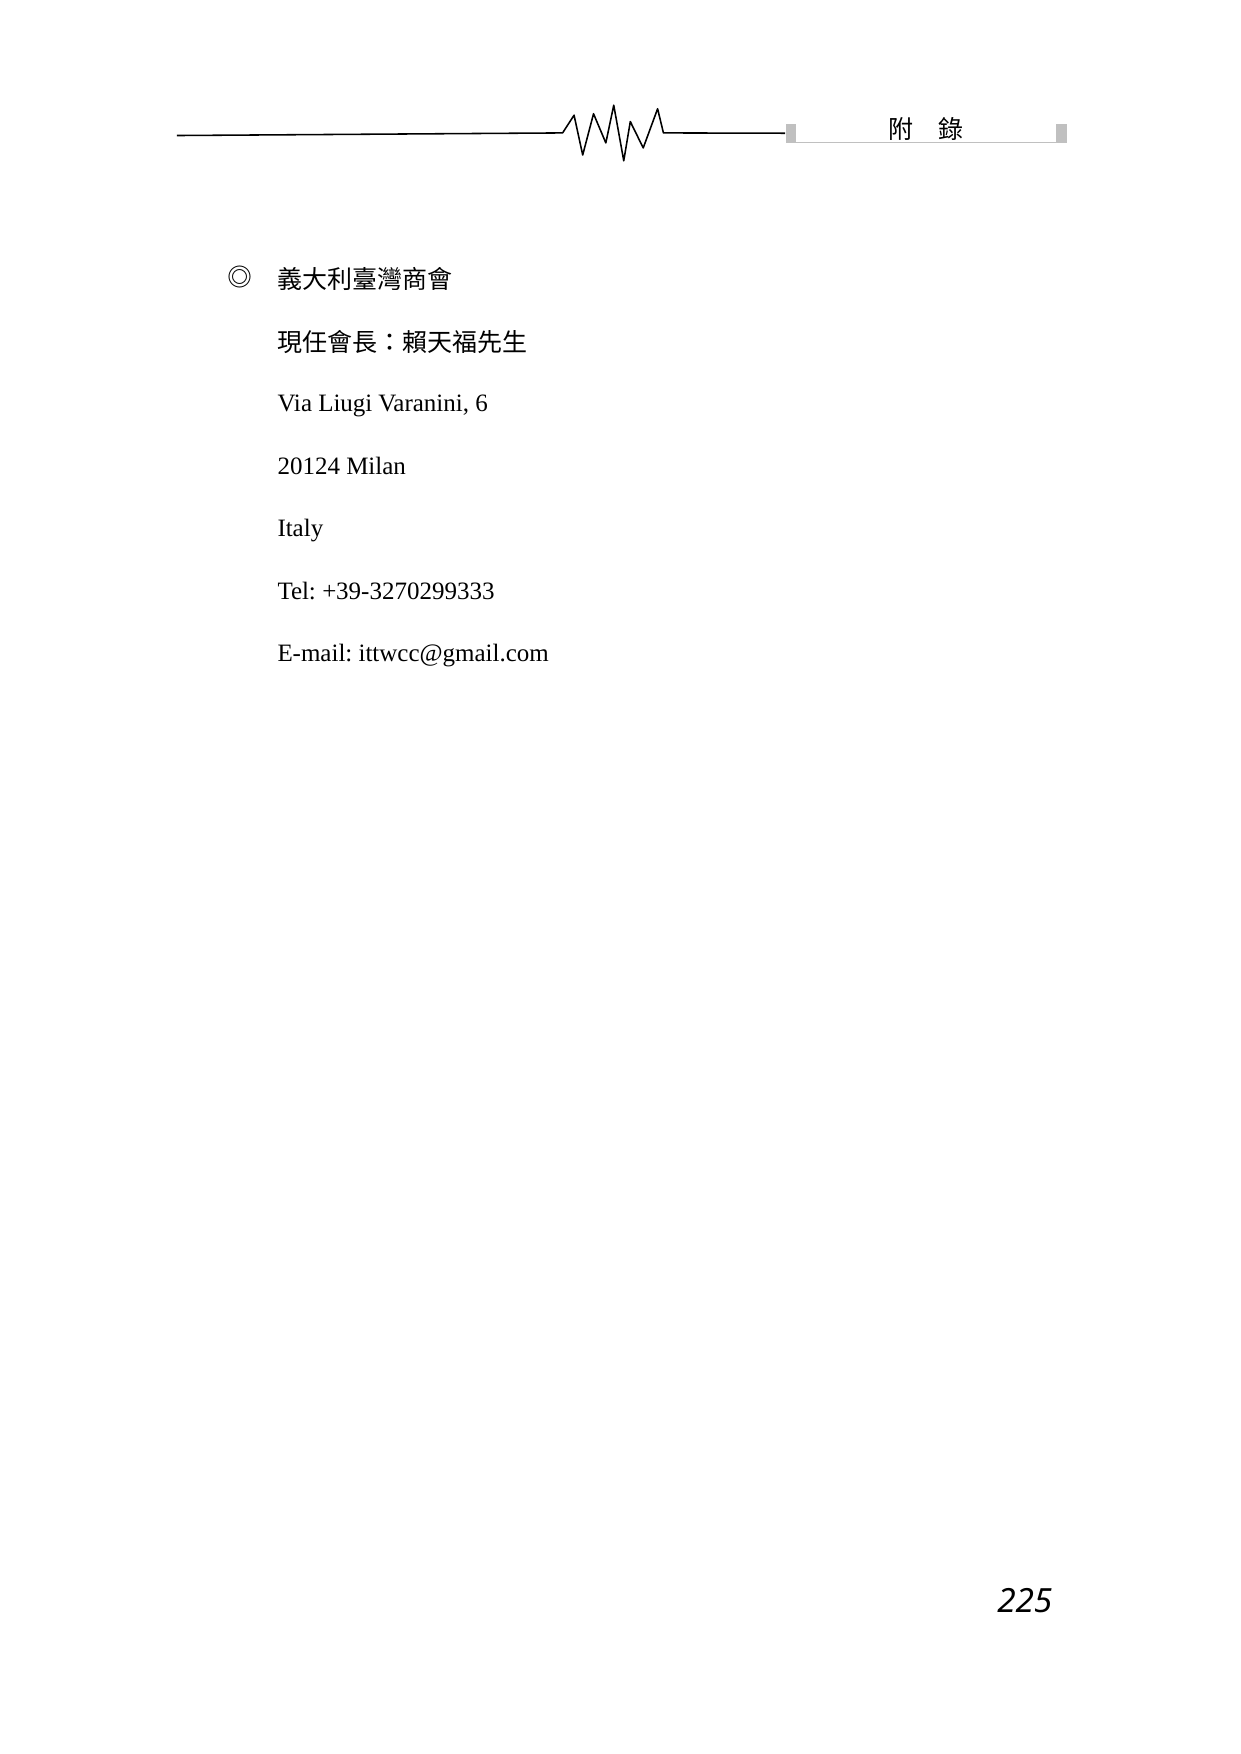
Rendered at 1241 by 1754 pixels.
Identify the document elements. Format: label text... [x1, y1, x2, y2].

text 現任會長：賴天福先生 [227, 299, 1063, 361]
text Tel: +39-3270299333 [227, 549, 1063, 611]
text Italy [227, 486, 1063, 549]
text Via Liugi Varanini, 6 [227, 361, 1063, 424]
text 20124 Milan [227, 424, 1063, 486]
text E-mail: ittwcc@gmail.com [227, 611, 1063, 674]
text ◎ 義大利臺灣商會 [227, 236, 1063, 299]
